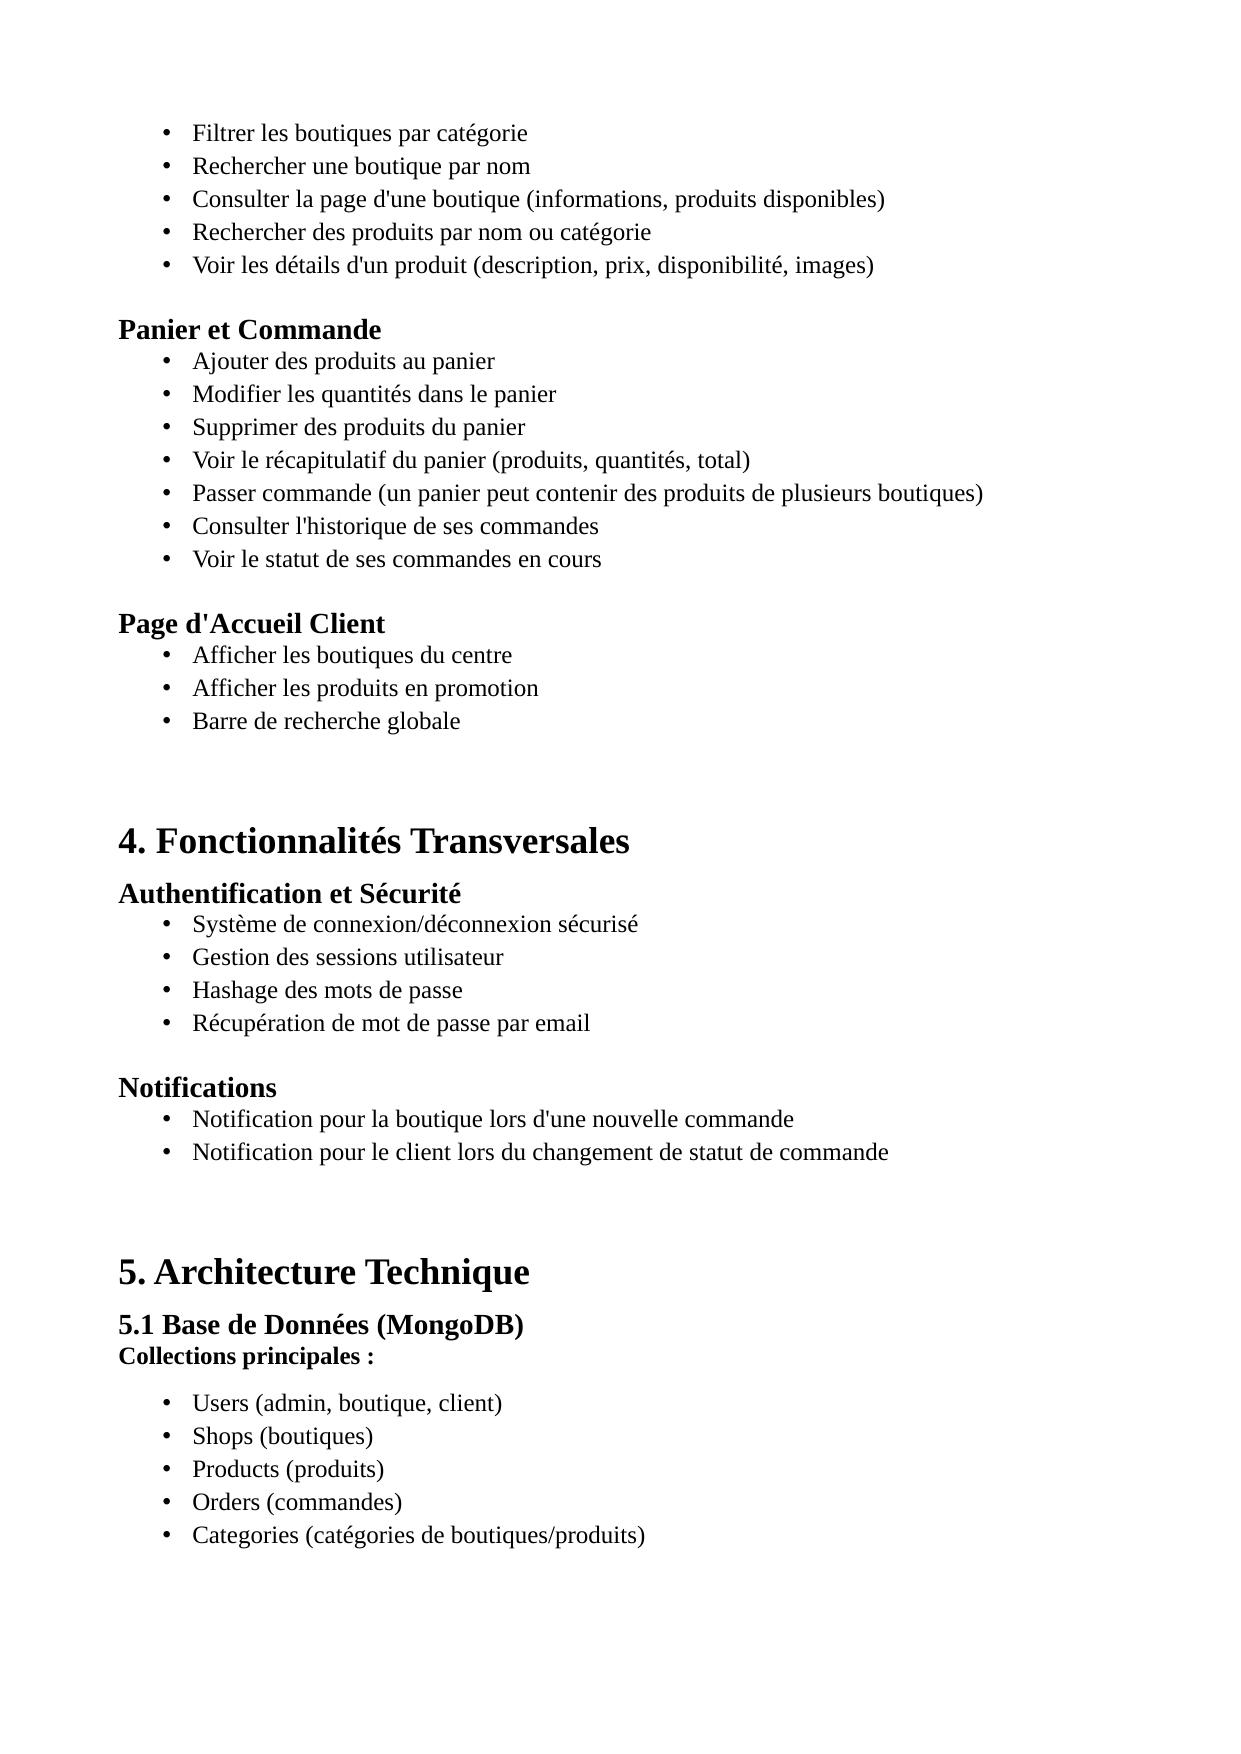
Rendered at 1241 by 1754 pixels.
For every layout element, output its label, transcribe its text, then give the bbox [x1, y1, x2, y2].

list Afficher les produits en promotion [162, 673, 1122, 702]
subtitle Page d'Accueil Client [118, 606, 1122, 640]
list Rechercher une boutique par nom [162, 151, 1122, 180]
list Passer commande (un panier peut contenir des produits de plusieurs boutiques) [162, 478, 1122, 507]
list Consulter l'historique de ses commandes [162, 511, 1122, 540]
subtitle 4. Fonctionnalités Transversales [118, 818, 1122, 861]
subtitle Panier et Commande [118, 312, 1122, 346]
subtitle Notifications [118, 1071, 1122, 1104]
list Modifier les quantités dans le panier [162, 379, 1122, 408]
list Notification pour la boutique lors d'une nouvelle commande [162, 1104, 1122, 1133]
text Collections principales : [118, 1341, 1122, 1369]
list Filtrer les boutiques par catégorie [162, 118, 1122, 147]
list Rechercher des produits par nom ou catégorie [162, 217, 1122, 246]
list Orders (commandes) [162, 1487, 1122, 1516]
list Barre de recherche globale [162, 706, 1122, 734]
list Consulter la page d'une boutique (informations, produits disponibles) [162, 184, 1122, 213]
list Voir le récapitulatif du panier (produits, quantités, total) [162, 445, 1122, 474]
list Ajouter des produits au panier [162, 346, 1122, 375]
list Notification pour le client lors du changement de statut de commande [162, 1137, 1122, 1166]
subtitle 5. Architecture Technique [118, 1249, 1122, 1293]
list Users (admin, boutique, client) [162, 1388, 1122, 1417]
subtitle 5.1 Base de Données (MongoDB) [118, 1307, 1122, 1341]
list Afficher les boutiques du centre [162, 640, 1122, 668]
subtitle Authentification et Sécurité [118, 876, 1122, 909]
list Hashage des mots de passe [162, 975, 1122, 1004]
list Shops (boutiques) [162, 1421, 1122, 1450]
list Supprimer des produits du panier [162, 412, 1122, 441]
list Récupération de mot de passe par email [162, 1008, 1122, 1037]
list Voir le statut de ses commandes en cours [162, 544, 1122, 573]
list Gestion des sessions utilisateur [162, 942, 1122, 971]
list Products (produits) [162, 1454, 1122, 1483]
list Système de connexion/déconnexion sécurisé [162, 909, 1122, 938]
list Categories (catégories de boutiques/produits) [162, 1520, 1122, 1549]
list Voir les détails d'un produit (description, prix, disponibilité, images) [162, 250, 1122, 279]
